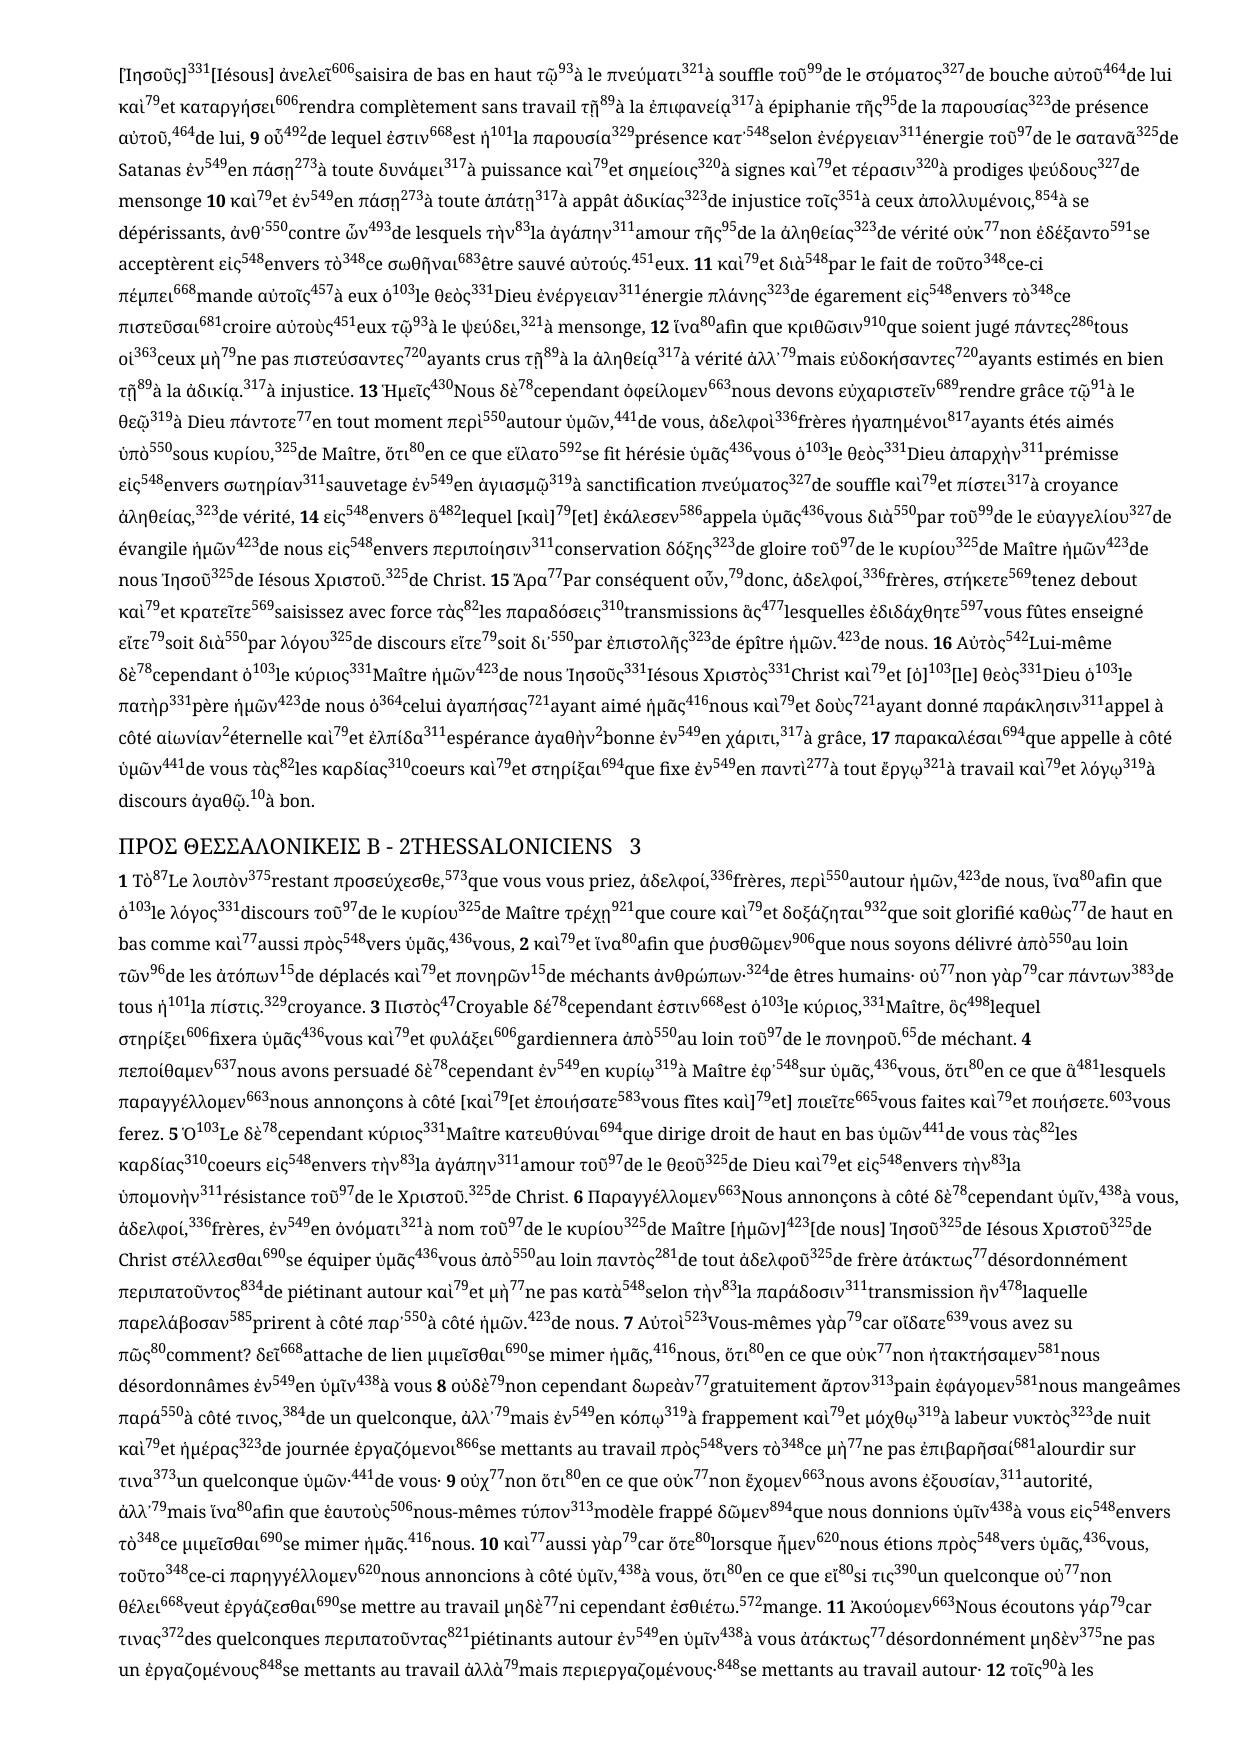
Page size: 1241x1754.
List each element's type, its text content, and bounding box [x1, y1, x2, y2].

text 1 Ἐρωτῶμεν663Nous interrogeons δὲ78cependant ὑμᾶς,436vous, ἀδελφοί,336frères, ὑπὲρ550au-dessus τῆς95de la παρουσίας323de présence τοῦ97de le κυρίου325de Maître ἡμῶν423de nous Ἰησοῦ325de Iésous Χριστοῦ325de Christ καὶ79et ἡμῶν423de nous ἐπισυναγωγῆς323de rassemblement ἐπ᾽548sur αὐτὸν452lui 2 εἰς548envers τὸ348ce μὴ79ne pas ταχέως77rapidement σαλευθῆναι683être ébranlé ὑμᾶς436vous ἀπὸ550au loin τοῦ97de le νοὸς325de intellect μηδὲ79ni cependant θροεῖσθαι,692être bruissé, μήτε79et ni διὰ550par πνεύματος327de souffle μήτε79et ni διὰ550par λόγου325de discours μήτε79et ni δι᾽550par ἐπιστολῆς323de épître ὡς80comme δι᾽550par ἡμῶν,423de nous, ὡς80comme ὅτι80en ce que ἐνέστηκεν642a dressé dedans ἡ101la ἡμέρα329journée τοῦ97de le κυρίου·325de Maître· 3 Μή77Ne pas τις390un quelconque ὑμᾶς436vous ἐξαπατήσῃ899que appâte d'excès κατὰ548selon μηδένα269ne pas un τρόπον.313manière. ὅτι80en ce que ἐὰν80si le cas échéant μὴ77ne pas ἔλθῃ899que vienne ἡ101la ἀποστασία329apostasie πρῶτον77premièrement καὶ79et ἀποκαλυφθῇ911que soit découvert ὁ103le ἄνθρωπος331être humain τῆς95de la ἀνομίας,323de illégalité, ὁ103le υἱὸς331fils τῆς95de la ἀπωλείας,323de déperdition, 4 ὁ364celui ἀντικείμενος867se couchant contre καὶ79et ὑπεραιρόμενος867se élevant au-dessus ἐπὶ548sur πάντα269tout λεγόμενον875étant dit θεὸν313Dieu ἢ79ou σέβασμα,315objet de vénération, ὥστε80de sorte que αὐτὸν452lui εἰς548envers τὸν85le ναὸν313temple τοῦ97de le θεοῦ325de Dieu καθίσαι681asseoir ἀποδεικνύντα822montrant loin ἑαυτὸν528lui-même ὅτι80en ce que ἐστὶν668est θεός.331Dieu. 5 Οὐ77Non μνημονεύετε665vous mémorez ὅτι80en ce que ἔτι77encore ὢν840étant πρὸς548vers ὑμᾶς436vous ταῦτα347ces-ci ἔλεγον621je disais ὑμῖν;438à vous; 6 καὶ79et νῦν77maintenant τὸ348ce κατέχον824tenant de haut en bas οἴδατε639vous avez su εἰς548envers τὸ348ce ἀποκαλυφθῆναι683être découvert αὐτὸν452lui ἐν549en τῷ91à le ἑαυτοῦ537de lui-même καιρῷ.319à moment. 7 τὸ105le γὰρ79car μυστήριον333mystère ἤδη77déjà ἐνεργεῖται674se énergise τῆς95de la ἀνομίας·323de illégalité· μόνον77seulement ὁ364celui κατέχων840tenant de haut en bas ἄρτι77à l'instant ἕως80jusqu'à ce que ἐκ550hors μέσου67de au milieu γένηται.905que se devienne. 8 καὶ79et τότε77alors ἀποκαλυφθήσεται619sera découvert ὁ103le ἄνομος,71sans loi, ὃν480lequel ὁ103le κύριος331Maître [Ἰησοῦς]331[Iésous] ἀνελεῖ606saisira de bas en haut τῷ93à le πνεύματι321à souffle τοῦ99de le στόματος327de bouche αὐτοῦ464de lui καὶ79et καταργήσει606rendra complètement sans travail τῇ89à la ἐπιφανείᾳ317à épiphanie τῆς95de la παρουσίας323de présence αὐτοῦ,464de lui, 9 οὗ492de lequel ἐστιν668est ἡ101la παρουσία329présence κατ᾽548selon ἐνέργειαν311énergie τοῦ97de le σατανᾶ325de Satanas ἐν549en πάσῃ273à toute δυνάμει317à puissance καὶ79et σημείοις320à signes καὶ79et τέρασιν320à prodiges ψεύδους327de mensonge 10 καὶ79et ἐν549en πάσῃ273à toute ἀπάτῃ317à appât ἀδικίας323de injustice τοῖς351à ceux ἀπολλυμένοις,854à se dépérissants, ἀνθ᾽550contre ὧν493de lesquels τὴν83la ἀγάπην311amour τῆς95de la ἀληθείας323de vérité οὐκ77non ἐδέξαντο591se acceptèrent εἰς548envers τὸ348ce σωθῆναι683être sauvé αὐτούς.451eux. 11 καὶ79et διὰ548par le fait de τοῦτο348ce-ci πέμπει668mande αὐτοῖς457à eux ὁ103le θεὸς331Dieu ἐνέργειαν311énergie πλάνης323de égarement εἰς548envers τὸ348ce πιστεῦσαι681croire αὐτοὺς451eux τῷ93à le ψεύδει,321à mensonge, 12 ἵνα80afin que κριθῶσιν910que soient jugé πάντες286tous οἱ363ceux μὴ79ne pas πιστεύσαντες720ayants crus τῇ89à la ἀληθείᾳ317à vérité ἀλλ᾽79mais εὐδοκήσαντες720ayants estimés en bien τῇ89à la ἀδικίᾳ.317à injustice. 13 Ἡμεῖς430Nous δὲ78cependant ὀφείλομεν663nous devons εὐχαριστεῖν689rendre grâce τῷ91à le θεῷ319à Dieu πάντοτε77en tout moment περὶ550autour ὑμῶν,441de vous, ἀδελφοὶ336frères ἠγαπημένοι817ayants étés aimés ὑπὸ550sous κυρίου,325de Maître, ὅτι80en ce que εἵλατο592se fit hérésie ὑμᾶς436vous ὁ103le θεὸς331Dieu ἀπαρχὴν311prémisse εἰς548envers σωτηρίαν311sauvetage ἐν549en ἁγιασμῷ319à sanctification πνεύματος327de souffle καὶ79et πίστει317à croyance ἀληθείας,323de vérité, 14 εἰς548envers ὃ482lequel [καὶ]79[et] ἐκάλεσεν586appela ὑμᾶς436vous διὰ550par τοῦ99de le εὐαγγελίου327de évangile ἡμῶν423de nous εἰς548envers περιποίησιν311conservation δόξης323de gloire τοῦ97de le κυρίου325de Maître ἡμῶν423de nous Ἰησοῦ325de Iésous Χριστοῦ.325de Christ. 15 Ἄρα77Par conséquent οὖν,79donc, ἀδελφοί,336frères, στήκετε569tenez debout καὶ79et κρατεῖτε569saisissez avec force τὰς82les παραδόσεις310transmissions ἃς477lesquelles ἐδιδάχθητε597vous fûtes enseigné εἴτε79soit διὰ550par λόγου325de discours εἴτε79soit δι᾽550par ἐπιστολῆς323de épître ἡμῶν.423de nous. 16 Αὐτὸς542Lui-même δὲ78cependant ὁ103le κύριος331Maître ἡμῶν423de nous Ἰησοῦς331Iésous Χριστὸς331Christ καὶ79et [ὁ]103[le] θεὸς331Dieu ὁ103le πατὴρ331père ἡμῶν423de nous ὁ364celui ἀγαπήσας721ayant aimé ἡμᾶς416nous καὶ79et δοὺς721ayant donné παράκλησιν311appel à côté αἰωνίαν2éternelle καὶ79et ἐλπίδα311espérance ἀγαθὴν2bonne ἐν549en χάριτι,317à grâce, 17 παρακαλέσαι694que appelle à côté ὑμῶν441de vous τὰς82les καρδίας310coeurs καὶ79et στηρίξαι694que fixe ἐν549en παντὶ277à tout ἔργῳ321à travail καὶ79et λόγῳ319à discours ἀγαθῷ.10à bon. [118, 59, 1181, 812]
text 1 Τὸ87Le λοιπὸν375restant προσεύχεσθε,573que vous vous priez, ἀδελφοί,336frères, περὶ550autour ἡμῶν,423de nous, ἵνα80afin que ὁ103le λόγος331discours τοῦ97de le κυρίου325de Maître τρέχῃ921que coure καὶ79et δοξάζηται932que soit glorifié καθὼς77de haut en bas comme καὶ77aussi πρὸς548vers ὑμᾶς,436vous, 2 καὶ79et ἵνα80afin que ῥυσθῶμεν906que nous soyons délivré ἀπὸ550au loin τῶν96de les ἀτόπων15de déplacés καὶ79et πονηρῶν15de méchants ἀνθρώπων·324de êtres humains· οὐ77non γὰρ79car πάντων383de tous ἡ101la πίστις.329croyance. 3 Πιστὸς47Croyable δέ78cependant ἐστιν668est ὁ103le κύριος,331Maître, ὃς498lequel στηρίξει606fixera ὑμᾶς436vous καὶ79et φυλάξει606gardiennera ἀπὸ550au loin τοῦ97de le πονηροῦ.65de méchant. 4 πεποίθαμεν637nous avons persuadé δὲ78cependant ἐν549en κυρίῳ319à Maître ἐφ᾽548sur ὑμᾶς,436vous, ὅτι80en ce que ἃ481lesquels παραγγέλλομεν663nous annonçons à côté [καὶ79[et ἐποιήσατε583vous fîtes καὶ]79et] ποιεῖτε665vous faites καὶ79et ποιήσετε.603vous ferez. 5 Ὁ103Le δὲ78cependant κύριος331Maître κατευθύναι694que dirige droit de haut en bas ὑμῶν441de vous τὰς82les καρδίας310coeurs εἰς548envers τὴν83la ἀγάπην311amour τοῦ97de le θεοῦ325de Dieu καὶ79et εἰς548envers τὴν83la ὑπομονὴν311résistance τοῦ97de le Χριστοῦ.325de Christ. 6 Παραγγέλλομεν663Nous annonçons à côté δὲ78cependant ὑμῖν,438à vous, ἀδελφοί,336frères, ἐν549en ὀνόματι321à nom τοῦ97de le κυρίου325de Maître [ἡμῶν]423[de nous] Ἰησοῦ325de Iésous Χριστοῦ325de Christ στέλλεσθαι690se équiper ὑμᾶς436vous ἀπὸ550au loin παντὸς281de tout ἀδελφοῦ325de frère ἀτάκτως77désordonnément περιπατοῦντος834de piétinant autour καὶ79et μὴ77ne pas κατὰ548selon τὴν83la παράδοσιν311transmission ἣν478laquelle παρελάβοσαν585prirent à côté παρ᾽550à côté ἡμῶν.423de nous. 7 Αὐτοὶ523Vous-mêmes γὰρ79car οἴδατε639vous avez su πῶς80comment? δεῖ668attache de lien μιμεῖσθαι690se mimer ἡμᾶς,416nous, ὅτι80en ce que οὐκ77non ἠτακτήσαμεν581nous désordonnâmes ἐν549en ὑμῖν438à vous 8 οὐδὲ79non cependant δωρεὰν77gratuitement ἄρτον313pain ἐφάγομεν581nous mangeâmes παρά550à côté τινος,384de un quelconque, ἀλλ᾽79mais ἐν549en κόπῳ319à frappement καὶ79et μόχθῳ319à labeur νυκτὸς323de nuit καὶ79et ἡμέρας323de journée ἐργαζόμενοι866se mettants au travail πρὸς548vers τὸ348ce μὴ77ne pas ἐπιβαρῆσαί681alourdir sur τινα373un quelconque ὑμῶν·441de vous· 9 οὐχ77non ὅτι80en ce que οὐκ77non ἔχομεν663nous avons ἐξουσίαν,311autorité, ἀλλ᾽79mais ἵνα80afin que ἑαυτοὺς506nous-mêmes τύπον313modèle frappé δῶμεν894que nous donnions ὑμῖν438à vous εἰς548envers τὸ348ce μιμεῖσθαι690se mimer ἡμᾶς.416nous. 10 καὶ77aussi γὰρ79car ὅτε80lorsque ἦμεν620nous étions πρὸς548vers ὑμᾶς,436vous, τοῦτο348ce-ci παρηγγέλλομεν620nous annoncions à côté ὑμῖν,438à vous, ὅτι80en ce que εἴ80si τις390un quelconque οὐ77non θέλει668veut ἐργάζεσθαι690se mettre au travail μηδὲ77ni cependant ἐσθιέτω.572mange. 11 Ἀκούομεν663Nous écoutons γάρ79car τινας372des quelconques περιπατοῦντας821piétinants autour ἐν549en ὑμῖν438à vous ἀτάκτως77désordonnément μηδὲν375ne pas un ἐργαζομένους848se mettants au travail ἀλλὰ79mais περιεργαζομένους·848se mettants au travail autour· 12 τοῖς90à les δὲ78cependant τοιούτοις351à tels παραγγέλλομεν663nous annonçons à côté καὶ79et παρακαλοῦμεν663nous appelons à côté ἐν549en κυρίῳ319à Maître Ἰησοῦ319à Iésous Χριστῷ,319à Christ, ἵνα80afin que μετὰ550avec ἡσυχίας323de tranquillité ἐργαζόμενοι866se mettants au travail τὸν85le ἑαυτῶν536de eux-mêmes ἄρτον313pain ἐσθίωσιν.920que mangent. 13 Ὑμεῖς447Vous δέ,78cependant, ἀδελφοί,336frères, μὴ77ne pas ἐγκακήσητε896que vous négligiez au-dedans καλοποιοῦντες.839faisants le bien. 14 Εἰ80Si δέ78cependant τις390un quelconque οὐχ77non ὑπακούει668écoute en soumission τῷ91à le λόγῳ319à discours ἡμῶν423de nous διὰ550par τῆς95de la ἐπιστολῆς,323de épître, τοῦτον346celui-ci σημειοῦσθε573que vous vous signalez μὴ77ne pas συναναμίγνυσθαι690se mixer de bas en haut ensemble αὐτῷ,458à lui, ἵνα80afin que ἐντραπῇ·911que soit tourné intérieurement· 15 καὶ79et μὴ79ne pas ὡς80comme ἐχθρὸν53ennemi ἡγεῖσθε,573que vous vous gouvernez, ἀλλὰ79mais νουθετεῖτε569admonestez ὡς80comme ἀδελφόν.313frère. 16 Αὐτὸς542Lui-même δὲ78cependant ὁ103le κύριος331Maître τῆς95de la εἰρήνης323de paix δῴη694que donne ὑμῖν438à vous τὴν83la εἰρήνην311paix διὰ550par παντὸς384de tout ἐν549en παντὶ275à tout τρόπῳ.319à manière. ὁ103le κύριος331Maître μετὰ550avec πάντων383de tous ὑμῶν.441de vous. 17 Ὁ103Le ἀσπασμὸς331salutation τῇ89à la ἐμῇ222à mienne χειρὶ317à main Παύλου,325de Paulus, ὅ500lequel ἐστιν668est σημεῖον333signe ἐν549en πάσῃ273à toute ἐπιστολῇ·317à épître· οὕτως77ainsi γράφω.664je graphe. 18 Ἡ101La χάρις329grâce τοῦ97de le κυρίου325de Maître ἡμῶν423de nous Ἰησοῦ325de Iésous Χριστοῦ325de Christ μετὰ550avec πάντων383de tous ὑμῶν.441de vous. [118, 865, 1181, 1682]
text ΠΡΟΣ ΘΕΣΣΑΛΟΝΙΚΕΙΣ Β - 2THESSALONICIENS 3 [118, 831, 1181, 861]
